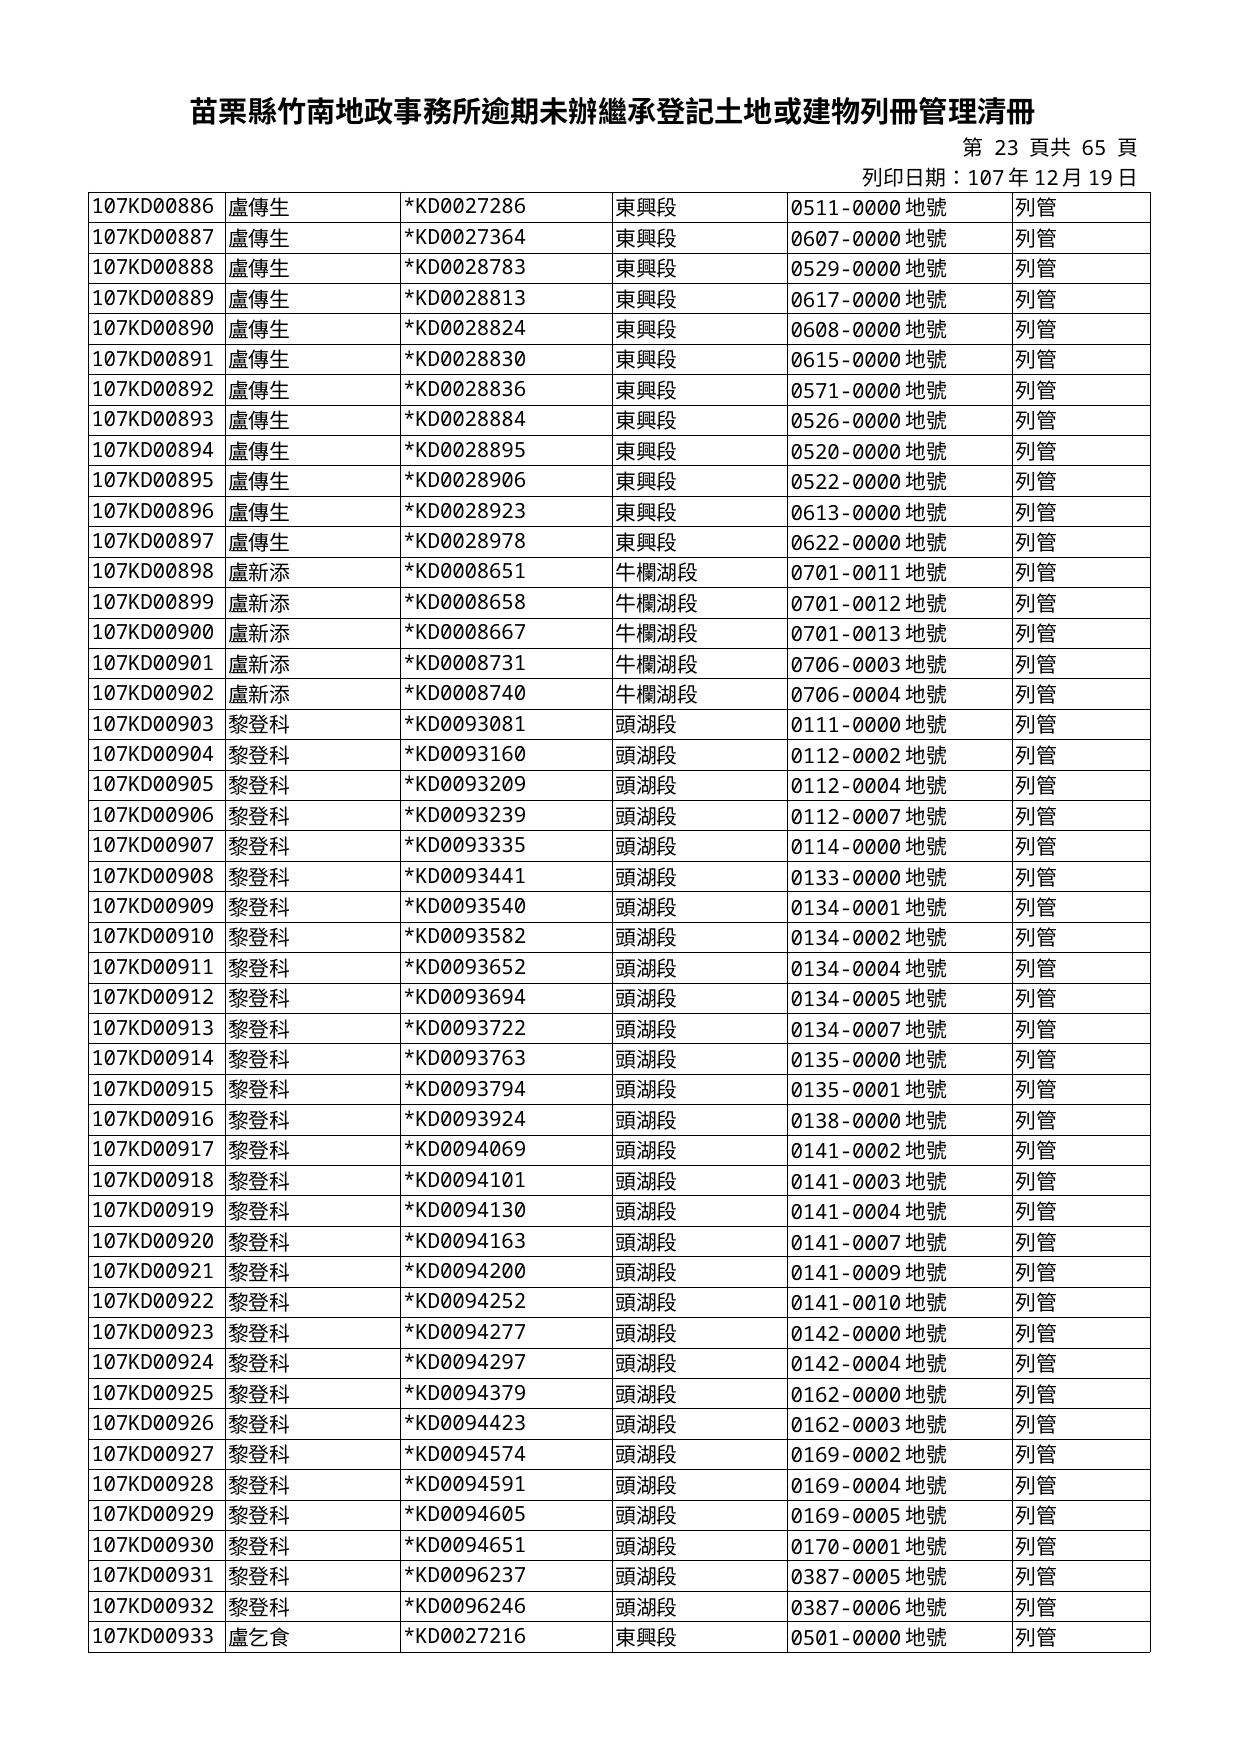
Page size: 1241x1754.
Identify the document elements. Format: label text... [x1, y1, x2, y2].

table_cell 牛欄湖段 [613, 558, 787, 587]
table_cell 東興段 [613, 254, 787, 283]
table_cell 107KD00926 [89, 1409, 225, 1439]
table_cell 107KD00909 [89, 892, 225, 922]
table_cell 頭湖段 [613, 1379, 787, 1408]
table_cell 107KD00900 [89, 619, 225, 648]
table_cell *KD0096237 [401, 1561, 612, 1591]
table_cell 0169-0002地號 [788, 1440, 1012, 1469]
table_cell 列管 [1013, 984, 1150, 1013]
table_cell 107KD00923 [89, 1318, 225, 1347]
table_cell 107KD00920 [89, 1227, 225, 1256]
table_cell 盧傳生 [226, 345, 400, 374]
table_cell 列管 [1013, 193, 1150, 222]
table_cell 107KD00931 [89, 1561, 225, 1591]
table_cell 107KD00902 [89, 679, 225, 709]
table_cell 黎登科 [226, 1044, 400, 1074]
table_cell 0135-0000地號 [788, 1044, 1012, 1074]
table_cell 0701-0013地號 [788, 619, 1012, 648]
table_cell *KD0093924 [401, 1105, 612, 1134]
table_cell *KD0096246 [401, 1592, 612, 1621]
table_cell 列管 [1013, 497, 1150, 526]
table_cell 列管 [1013, 375, 1150, 404]
table_cell 黎登科 [226, 1470, 400, 1499]
table_cell 列管 [1013, 406, 1150, 435]
table_cell 列管 [1013, 284, 1150, 313]
table_cell 107KD00904 [89, 740, 225, 769]
table_cell 107KD00895 [89, 466, 225, 496]
table_cell 盧新添 [226, 619, 400, 648]
table_cell 0169-0005地號 [788, 1501, 1012, 1530]
table_cell 0112-0002地號 [788, 740, 1012, 769]
table_cell 黎登科 [226, 1288, 400, 1317]
table_cell 黎登科 [226, 1166, 400, 1195]
table_cell *KD0008740 [401, 679, 612, 709]
table_cell 東興段 [613, 345, 787, 374]
table_cell 盧傳生 [226, 375, 400, 404]
table_cell 107KD00890 [89, 314, 225, 344]
table_cell 107KD00933 [89, 1622, 225, 1652]
table_cell 頭湖段 [613, 1257, 787, 1287]
table_cell 0608-0000地號 [788, 314, 1012, 344]
table_cell 107KD00913 [89, 1014, 225, 1043]
table_cell *KD0093763 [401, 1044, 612, 1074]
table_cell 0135-0001地號 [788, 1075, 1012, 1104]
table_cell *KD0028895 [401, 436, 612, 465]
table_cell 列管 [1013, 771, 1150, 800]
table_cell *KD0028813 [401, 284, 612, 313]
table_cell 列管 [1013, 466, 1150, 496]
table_cell *KD0008667 [401, 619, 612, 648]
table_cell 黎登科 [226, 1592, 400, 1621]
table_cell 107KD00905 [89, 771, 225, 800]
table_cell *KD0094605 [401, 1501, 612, 1530]
table_cell *KD0094379 [401, 1379, 612, 1408]
table_cell 東興段 [613, 527, 787, 557]
table_cell 頭湖段 [613, 1561, 787, 1591]
table_cell 列管 [1013, 831, 1150, 861]
table_cell 黎登科 [226, 1318, 400, 1347]
table_cell 黎登科 [226, 1227, 400, 1256]
table_cell 0511-0000地號 [788, 193, 1012, 222]
table_cell 0138-0000地號 [788, 1105, 1012, 1134]
table_cell 107KD00919 [89, 1196, 225, 1226]
table_cell 107KD00897 [89, 527, 225, 557]
table_cell 列管 [1013, 892, 1150, 922]
table_cell 0706-0004地號 [788, 679, 1012, 709]
table_cell 盧傳生 [226, 193, 400, 222]
table_cell 107KD00922 [89, 1288, 225, 1317]
table_cell 列管 [1013, 1349, 1150, 1378]
table_cell 107KD00901 [89, 649, 225, 678]
table_cell 東興段 [613, 314, 787, 344]
table_cell *KD0094591 [401, 1470, 612, 1499]
table_cell 頭湖段 [613, 1044, 787, 1074]
table_cell 盧傳生 [226, 466, 400, 496]
table_cell 列管 [1013, 740, 1150, 769]
table_cell 盧傳生 [226, 406, 400, 435]
table_cell 黎登科 [226, 801, 400, 830]
table_cell *KD0094101 [401, 1166, 612, 1195]
table_cell 頭湖段 [613, 1592, 787, 1621]
table_cell *KD0094297 [401, 1349, 612, 1378]
table_cell 0615-0000地號 [788, 345, 1012, 374]
table_cell 盧新添 [226, 588, 400, 617]
table_cell 107KD00921 [89, 1257, 225, 1287]
table_cell 黎登科 [226, 831, 400, 861]
table_cell *KD0027364 [401, 223, 612, 252]
table_cell 107KD00924 [89, 1349, 225, 1378]
table_cell 黎登科 [226, 892, 400, 922]
table_cell *KD0028783 [401, 254, 612, 283]
table_cell *KD0093335 [401, 831, 612, 861]
table_cell 0169-0004地號 [788, 1470, 1012, 1499]
table_cell 0134-0004地號 [788, 953, 1012, 982]
table_cell 黎登科 [226, 1561, 400, 1591]
table_cell 黎登科 [226, 1014, 400, 1043]
table_cell 東興段 [613, 284, 787, 313]
table_cell 頭湖段 [613, 1075, 787, 1104]
table_cell 列管 [1013, 619, 1150, 648]
table_cell 列管 [1013, 254, 1150, 283]
table_cell 列管 [1013, 1196, 1150, 1226]
table_cell 0170-0001地號 [788, 1531, 1012, 1560]
table_cell 頭湖段 [613, 1470, 787, 1499]
table_cell 107KD00928 [89, 1470, 225, 1499]
table_cell 列管 [1013, 1622, 1150, 1652]
table_cell 107KD00906 [89, 801, 225, 830]
table_cell 列管 [1013, 953, 1150, 982]
table_cell 列管 [1013, 923, 1150, 952]
table_cell 盧新添 [226, 649, 400, 678]
table_cell 列管 [1013, 679, 1150, 709]
table_cell *KD0094277 [401, 1318, 612, 1347]
table_cell 列管 [1013, 710, 1150, 739]
table_cell 黎登科 [226, 1349, 400, 1378]
table_cell 107KD00917 [89, 1136, 225, 1165]
table_cell *KD0094200 [401, 1257, 612, 1287]
table_cell 107KD00908 [89, 862, 225, 891]
table_cell 頭湖段 [613, 923, 787, 952]
table_cell 0141-0010地號 [788, 1288, 1012, 1317]
table_cell *KD0094130 [401, 1196, 612, 1226]
table_cell *KD0028923 [401, 497, 612, 526]
table_cell *KD0008658 [401, 588, 612, 617]
table_cell 東興段 [613, 466, 787, 496]
table_cell 0142-0004地號 [788, 1349, 1012, 1378]
table_cell 頭湖段 [613, 1105, 787, 1134]
table_cell 頭湖段 [613, 1501, 787, 1530]
table_cell 0622-0000地號 [788, 527, 1012, 557]
table_cell 東興段 [613, 1622, 787, 1652]
table_cell *KD0094423 [401, 1409, 612, 1439]
table_cell 107KD00894 [89, 436, 225, 465]
table_cell 頭湖段 [613, 1531, 787, 1560]
table_cell 黎登科 [226, 1075, 400, 1104]
table_cell 0134-0001地號 [788, 892, 1012, 922]
table_cell 盧傳生 [226, 497, 400, 526]
table_cell *KD0028884 [401, 406, 612, 435]
table_cell 列管 [1013, 1592, 1150, 1621]
table_cell 0112-0007地號 [788, 801, 1012, 830]
table_cell 盧乞食 [226, 1622, 400, 1652]
table_cell 頭湖段 [613, 710, 787, 739]
table_cell 107KD00918 [89, 1166, 225, 1195]
table_cell 黎登科 [226, 1257, 400, 1287]
table_cell 列管 [1013, 1044, 1150, 1074]
table_cell 列管 [1013, 314, 1150, 344]
table_cell 107KD00914 [89, 1044, 225, 1074]
table_cell 牛欄湖段 [613, 588, 787, 617]
table_cell 盧新添 [226, 679, 400, 709]
table_cell 黎登科 [226, 1105, 400, 1134]
table_cell 0141-0007地號 [788, 1227, 1012, 1256]
table_cell 107KD00896 [89, 497, 225, 526]
table_cell 列管 [1013, 862, 1150, 891]
table_cell *KD0093694 [401, 984, 612, 1013]
table_cell 頭湖段 [613, 1409, 787, 1439]
table_cell 列管 [1013, 801, 1150, 830]
table_cell 頭湖段 [613, 740, 787, 769]
table_cell 黎登科 [226, 1409, 400, 1439]
table_cell 列管 [1013, 1136, 1150, 1165]
table_cell 0134-0005地號 [788, 984, 1012, 1013]
table_cell 列管 [1013, 649, 1150, 678]
table_cell 頭湖段 [613, 1196, 787, 1226]
table_cell 頭湖段 [613, 862, 787, 891]
table_cell 盧傳生 [226, 254, 400, 283]
table_cell 頭湖段 [613, 892, 787, 922]
table_cell 東興段 [613, 193, 787, 222]
table_cell 0522-0000地號 [788, 466, 1012, 496]
table_cell 107KD00899 [89, 588, 225, 617]
table_cell 0141-0004地號 [788, 1196, 1012, 1226]
table_cell 107KD00932 [89, 1592, 225, 1621]
table_cell 列管 [1013, 1075, 1150, 1104]
table_cell *KD0094163 [401, 1227, 612, 1256]
table_cell 列管 [1013, 1257, 1150, 1287]
table_cell 牛欄湖段 [613, 679, 787, 709]
table_cell 列管 [1013, 1561, 1150, 1591]
table_cell 0387-0005地號 [788, 1561, 1012, 1591]
table_cell 列管 [1013, 558, 1150, 587]
table_cell 盧傳生 [226, 314, 400, 344]
table_cell 頭湖段 [613, 953, 787, 982]
table_cell 東興段 [613, 375, 787, 404]
table_cell 107KD00911 [89, 953, 225, 982]
table_cell 0701-0012地號 [788, 588, 1012, 617]
table_cell 列管 [1013, 345, 1150, 374]
table_cell *KD0093441 [401, 862, 612, 891]
table_cell 0111-0000地號 [788, 710, 1012, 739]
table_cell 黎登科 [226, 1531, 400, 1560]
table_cell *KD0028836 [401, 375, 612, 404]
table_cell 頭湖段 [613, 1349, 787, 1378]
table_cell 列管 [1013, 1409, 1150, 1439]
table_cell 頭湖段 [613, 771, 787, 800]
table_cell 盧傳生 [226, 284, 400, 313]
table_cell *KD0094651 [401, 1531, 612, 1560]
table_cell 107KD00925 [89, 1379, 225, 1408]
table_cell *KD0027216 [401, 1622, 612, 1652]
table_cell 列管 [1013, 1166, 1150, 1195]
table_cell 黎登科 [226, 1501, 400, 1530]
table_cell *KD0028824 [401, 314, 612, 344]
table_cell *KD0093540 [401, 892, 612, 922]
table_cell 黎登科 [226, 953, 400, 982]
table_cell 列管 [1013, 588, 1150, 617]
table_cell 頭湖段 [613, 801, 787, 830]
table_cell 0114-0000地號 [788, 831, 1012, 861]
table_cell 盧新添 [226, 558, 400, 587]
table_cell *KD0093794 [401, 1075, 612, 1104]
table_cell 牛欄湖段 [613, 649, 787, 678]
table_cell 東興段 [613, 406, 787, 435]
table_cell 107KD00892 [89, 375, 225, 404]
table_cell 黎登科 [226, 1136, 400, 1165]
table_cell *KD0093582 [401, 923, 612, 952]
table_cell 107KD00910 [89, 923, 225, 952]
table_cell 列管 [1013, 1318, 1150, 1347]
table_cell 0134-0002地號 [788, 923, 1012, 952]
table_cell 0141-0009地號 [788, 1257, 1012, 1287]
table_cell 頭湖段 [613, 984, 787, 1013]
table_cell 0162-0003地號 [788, 1409, 1012, 1439]
table_cell 列管 [1013, 436, 1150, 465]
table_cell 黎登科 [226, 1440, 400, 1469]
table_cell *KD0093239 [401, 801, 612, 830]
table_cell 盧傳生 [226, 527, 400, 557]
table_cell 黎登科 [226, 1379, 400, 1408]
table_cell 頭湖段 [613, 1136, 787, 1165]
table_cell 0141-0003地號 [788, 1166, 1012, 1195]
table_cell 0141-0002地號 [788, 1136, 1012, 1165]
table_cell 列管 [1013, 1227, 1150, 1256]
table_cell 0520-0000地號 [788, 436, 1012, 465]
table_cell 0617-0000地號 [788, 284, 1012, 313]
table_cell 列管 [1013, 1105, 1150, 1134]
table_cell 107KD00886 [89, 193, 225, 222]
table_cell 107KD00930 [89, 1531, 225, 1560]
table_cell *KD0028906 [401, 466, 612, 496]
table_cell *KD0094574 [401, 1440, 612, 1469]
table_cell 107KD00916 [89, 1105, 225, 1134]
table_cell 0613-0000地號 [788, 497, 1012, 526]
table_cell 頭湖段 [613, 1318, 787, 1347]
table_cell 107KD00893 [89, 406, 225, 435]
table_cell 107KD00889 [89, 284, 225, 313]
table_cell *KD0027286 [401, 193, 612, 222]
table_cell *KD0093209 [401, 771, 612, 800]
table_cell *KD0093722 [401, 1014, 612, 1043]
table_cell 東興段 [613, 497, 787, 526]
table_cell *KD0008731 [401, 649, 612, 678]
table_cell 0526-0000地號 [788, 406, 1012, 435]
table_cell 頭湖段 [613, 1166, 787, 1195]
table_cell *KD0093160 [401, 740, 612, 769]
table_cell *KD0094252 [401, 1288, 612, 1317]
table_cell 107KD00912 [89, 984, 225, 1013]
table_cell *KD0028830 [401, 345, 612, 374]
table_cell 0133-0000地號 [788, 862, 1012, 891]
table_cell 黎登科 [226, 1196, 400, 1226]
table_cell 黎登科 [226, 984, 400, 1013]
table_cell *KD0093081 [401, 710, 612, 739]
table_cell 107KD00888 [89, 254, 225, 283]
table_cell 列管 [1013, 1531, 1150, 1560]
table_cell 東興段 [613, 223, 787, 252]
table_cell 黎登科 [226, 710, 400, 739]
table_cell 107KD00903 [89, 710, 225, 739]
table_cell 107KD00907 [89, 831, 225, 861]
table_cell 黎登科 [226, 771, 400, 800]
table_cell 0701-0011地號 [788, 558, 1012, 587]
table_cell *KD0094069 [401, 1136, 612, 1165]
table_cell 0387-0006地號 [788, 1592, 1012, 1621]
table_cell 0162-0000地號 [788, 1379, 1012, 1408]
table_cell 列管 [1013, 1501, 1150, 1530]
table_cell 黎登科 [226, 740, 400, 769]
table_cell 頭湖段 [613, 1014, 787, 1043]
table_cell 0706-0003地號 [788, 649, 1012, 678]
table_cell 頭湖段 [613, 1440, 787, 1469]
table_cell 0571-0000地號 [788, 375, 1012, 404]
table_cell 0142-0000地號 [788, 1318, 1012, 1347]
table_cell 107KD00898 [89, 558, 225, 587]
table_cell 0607-0000地號 [788, 223, 1012, 252]
table_cell 牛欄湖段 [613, 619, 787, 648]
table_cell 列管 [1013, 1470, 1150, 1499]
table_cell 盧傳生 [226, 436, 400, 465]
table_cell 盧傳生 [226, 223, 400, 252]
table_cell 列管 [1013, 1440, 1150, 1469]
table_cell 0529-0000地號 [788, 254, 1012, 283]
table_cell 列管 [1013, 1014, 1150, 1043]
table_cell *KD0028978 [401, 527, 612, 557]
table_cell 0112-0004地號 [788, 771, 1012, 800]
table_cell 頭湖段 [613, 1227, 787, 1256]
table_cell 列管 [1013, 1379, 1150, 1408]
table_cell 黎登科 [226, 862, 400, 891]
table_cell 頭湖段 [613, 831, 787, 861]
table_cell *KD0008651 [401, 558, 612, 587]
table_cell 列管 [1013, 527, 1150, 557]
table_cell 列管 [1013, 1288, 1150, 1317]
table_cell 東興段 [613, 436, 787, 465]
table_cell 107KD00927 [89, 1440, 225, 1469]
table_cell 列管 [1013, 223, 1150, 252]
table_cell 0134-0007地號 [788, 1014, 1012, 1043]
table_cell 107KD00929 [89, 1501, 225, 1530]
table_cell 黎登科 [226, 923, 400, 952]
table_cell 107KD00891 [89, 345, 225, 374]
table_cell 頭湖段 [613, 1288, 787, 1317]
table_cell *KD0093652 [401, 953, 612, 982]
table_cell 107KD00887 [89, 223, 225, 252]
table_cell 107KD00915 [89, 1075, 225, 1104]
table_cell 0501-0000地號 [788, 1622, 1012, 1652]
